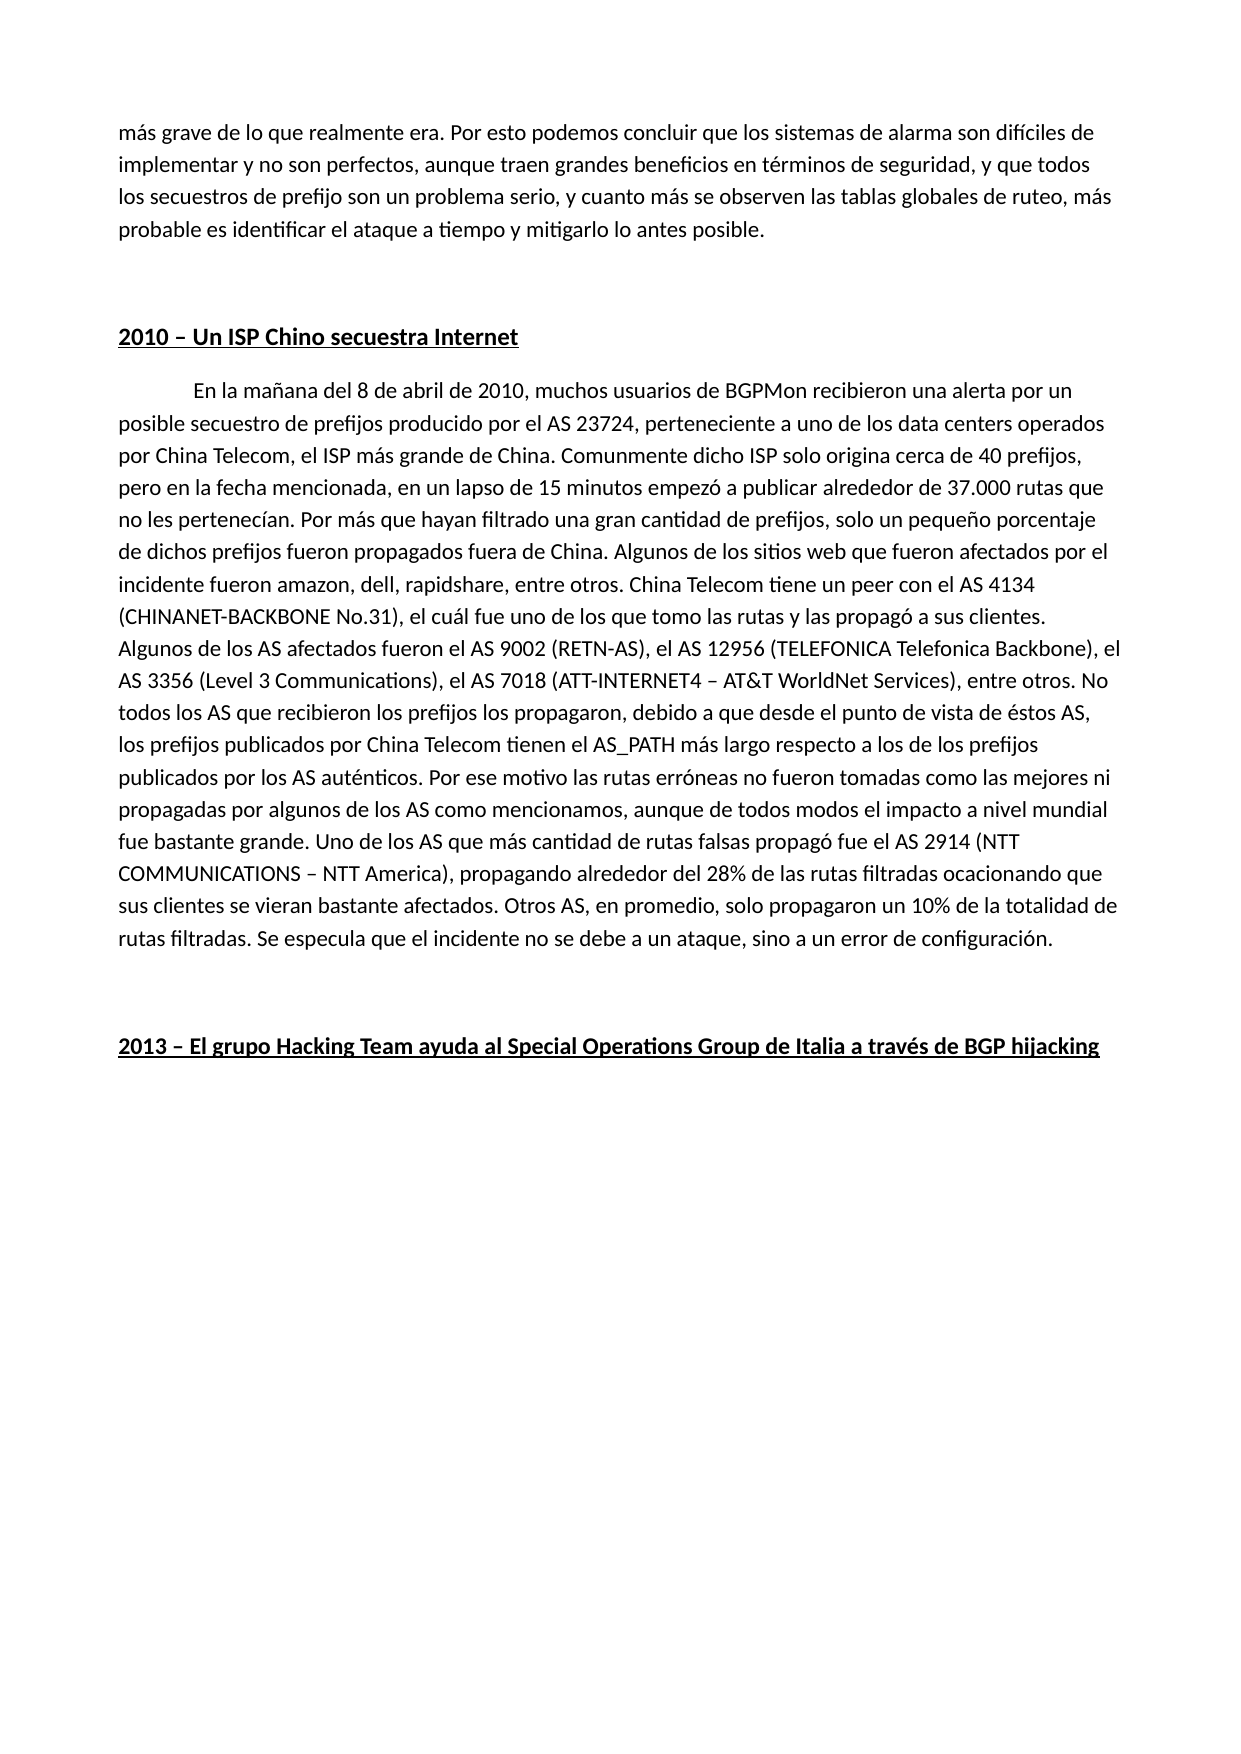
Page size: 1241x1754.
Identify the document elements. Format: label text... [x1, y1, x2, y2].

text 2010 – Un ISP Chino secuestra Internet [118, 321, 1122, 351]
text 2013 – El grupo Hacking Team ayuda al Special Operations Group de Italia a través de BGP hijacking [118, 1031, 1122, 1061]
text más grave de lo que realmente era. Por esto podemos concluir que los sistemas de alarma son difíciles de implementar y no son perfectos, aunque traen grandes beneficios en términos de seguridad, y que todos los secuestros de prefijo son un problema serio, y cuanto más se observen las tablas globales de ruteo, más probable es identificar el ataque a tiempo y mitigarlo lo antes posible. [118, 118, 1122, 243]
text En la mañana del 8 de abril de 2010, muchos usuarios de BGPMon recibieron una alerta por un posible secuestro de prefijos producido por el AS 23724, perteneciente a uno de los data centers operados por China Telecom, el ISP más grande de China. Comunmente dicho ISP solo origina cerca de 40 prefijos, pero en la fecha mencionada, en un lapso de 15 minutos empezó a publicar alrededor de 37.000 rutas que no les pertenecían. Por más que hayan filtrado una gran cantidad de prefijos, solo un pequeño porcentaje de dichos prefijos fueron propagados fuera de China. Algunos de los sitios web que fueron afectados por el incidente fueron amazon, dell, rapidshare, entre otros. China Telecom tiene un peer con el AS 4134 (CHINANET-BACKBONE No.31), el cuál fue uno de los que tomo las rutas y las propagó a sus clientes. Algunos de los AS afectados fueron el AS 9002 (RETN-AS), el AS 12956 (TELEFONICA Telefonica Backbone), el AS 3356 (Level 3 Communications), el AS 7018 (ATT-INTERNET4 – AT&T WorldNet Services), entre otros. No todos los AS que recibieron los prefijos los propagaron, debido a que desde el punto de vista de éstos AS, los prefijos publicados por China Telecom tienen el AS_PATH más largo respecto a los de los prefijos publicados por los AS auténticos. Por ese motivo las rutas erróneas no fueron tomadas como las mejores ni propagadas por algunos de los AS como mencionamos, aunque de todos modos el impacto a nivel mundial fue bastante grande. Uno de los AS que más cantidad de rutas falsas propagó fue el AS 2914 (NTT COMMUNICATIONS – NTT America), propagando alrededor del 28% de las rutas filtradas ocacionando que sus clientes se vieran bastante afectados. Otros AS, en promedio, solo propagaron un 10% de la totalidad de rutas filtradas. Se especula que el incidente no se debe a un ataque, sino a un error de configuración. [118, 377, 1122, 952]
